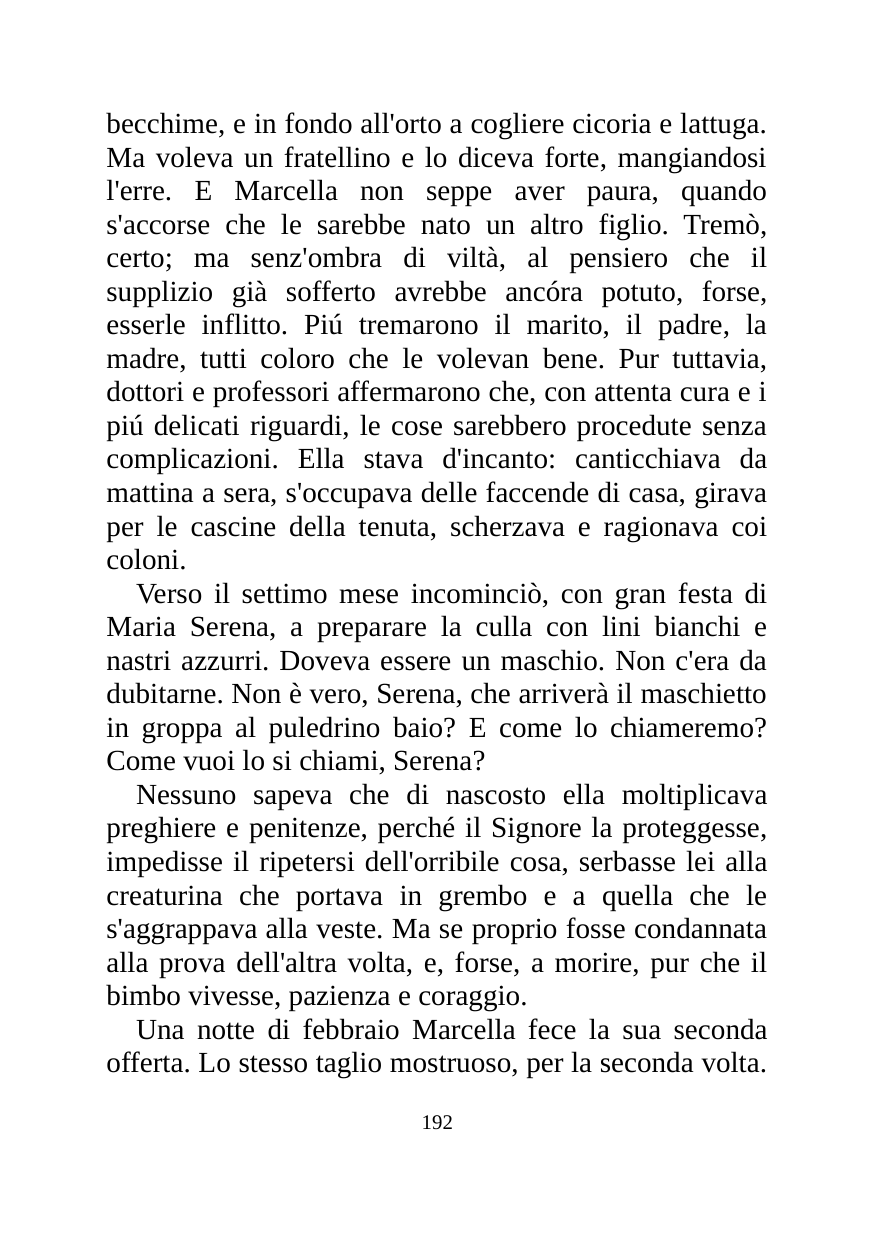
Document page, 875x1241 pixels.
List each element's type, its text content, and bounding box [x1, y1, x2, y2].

text Una notte di febbraio Marcella fece la sua seconda offerta. Lo stesso taglio mostruoso, per la seconda volta. [106, 1012, 768, 1079]
text becchime, e in fondo all'orto a cogliere cicoria e lattuga. Ma voleva un fratellino e lo diceva forte, mangiandosi l'erre. E Marcella non seppe aver paura, quando s'accorse che le sarebbe nato un altro figlio. Tremò, certo; ma senz'ombra di viltà, al pensiero che il supplizio già sofferto avrebbe ancóra potuto, forse, esserle inflitto. Piú tremarono il marito, il padre, la madre, tutti coloro che le volevan bene. Pur tuttavia, dottori e professori affermarono che, con attenta cura e i piú delicati riguardi, le cose sarebbero procedute senza complicazioni. Ella stava d'incanto: canticchiava da mattina a sera, s'occupava delle faccende di casa, girava per le cascine della tenuta, scherzava e ragionava coi coloni. [106, 106, 768, 576]
text Nessuno sapeva che di nascosto ella moltiplicava preghiere e penitenze, perché il Signore la proteggesse, impedisse il ripetersi dell'orribile cosa, serbasse lei alla creaturina che portava in grembo e a quella che le s'aggrappava alla veste. Ma se proprio fosse condannata alla prova dell'altra volta, e, forse, a morire, pur che il bimbo vivesse, pazienza e coraggio. [106, 777, 768, 1012]
text Verso il settimo mese incominciò, con gran festa di Maria Serena, a preparare la culla con lini bianchi e nastri azzurri. Doveva essere un maschio. Non c'era da dubitarne. Non è vero, Serena, che arriverà il maschietto in groppa al puledrino baio? E come lo chiameremo? Come vuoi lo si chiami, Serena? [106, 576, 768, 777]
